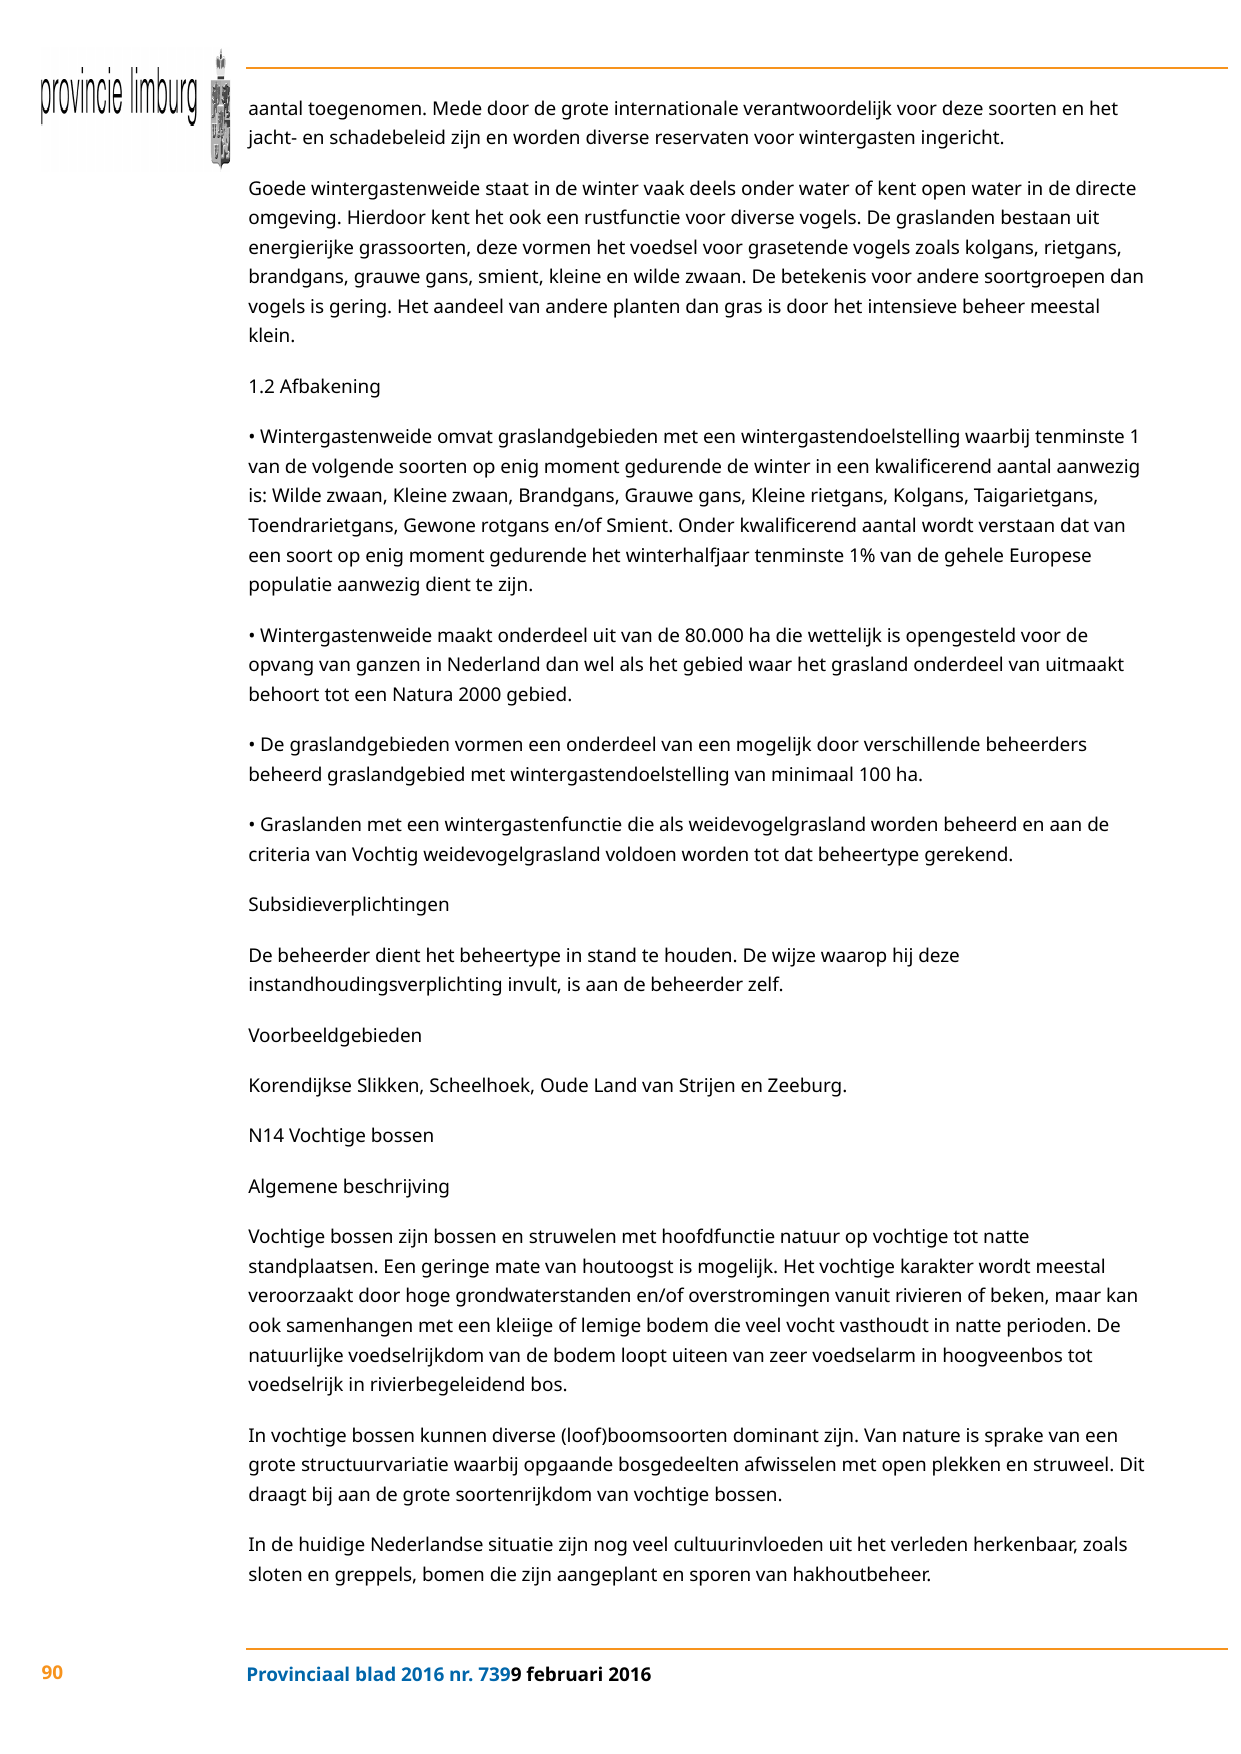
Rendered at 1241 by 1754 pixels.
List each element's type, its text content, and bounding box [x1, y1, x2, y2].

picture [41, 47, 231, 172]
text Goede wintergastenweide staat in de winter vaak deels onder water of kent open water in de directe omgeving. Hierdoor kent het ook een rustfunctie voor diverse vogels. De graslanden bestaan uit energierijke grassoorten, deze vormen het voedsel voor grasetende vogels zoals kolgans, rietgans, brandgans, grauwe gans, smient, kleine en wilde zwaan. De betekenis voor andere soortgroepen dan vogels is gering. Het aandeel van andere planten dan gras is door het intensieve beheer meestal klein. [248, 175, 1152, 348]
text 1.2 Afbakening [248, 373, 1152, 399]
text • De graslandgebieden vormen een onderdeel van een mogelijk door verschillende beheerders beheerd graslandgebied met wintergastendoelstelling van minimaal 100 ha. [248, 731, 1152, 787]
text In de huidige Nederlandse situatie zijn nog veel cultuurinvloeden uit het verleden herkenbaar, zoals sloten en greppels, bomen die zijn aangeplant en sporen van hakhoutbeheer. [248, 1531, 1152, 1587]
text Algemene beschrijving [248, 1173, 1152, 1199]
text Voorbeeldgebieden [248, 1022, 1152, 1048]
text Subsidieverplichtingen [248, 891, 1152, 917]
text • Graslanden met een wintergastenfunctie die als weidevogelgrasland worden beheerd en aan de criteria van Vochtig weidevogelgrasland voldoen worden tot dat beheertype gerekend. [248, 811, 1152, 867]
text In vochtige bossen kunnen diverse (loof)boomsoorten dominant zijn. Van nature is sprake van een grote structuurvariatie waarbij opgaande bosgedeelten afwisselen met open plekken en struweel. Dit draagt bij aan de grote soortenrijkdom van vochtige bossen. [248, 1422, 1152, 1507]
text aantal toegenomen. Mede door de grote internationale verantwoordelijk voor deze soorten en het jacht- en schadebeleid zijn en worden diverse reservaten voor wintergasten ingericht. [248, 95, 1152, 150]
text • Wintergastenweide omvat graslandgebieden met een wintergastendoelstelling waarbij tenminste 1 van de volgende soorten op enig moment gedurende de winter in een kwalificerend aantal aanwezig is: Wilde zwaan, Kleine zwaan, Brandgans, Grauwe gans, Kleine rietgans, Kolgans, Taigarietgans, Toendrarietgans, Gewone rotgans en/of Smient. Onder kwalificerend aantal wordt verstaan dat van een soort op enig moment gedurende het winterhalfjaar tenminste 1% van de gehele Europese populatie aanwezig dient te zijn. [248, 423, 1152, 597]
text • Wintergastenweide maakt onderdeel uit van de 80.000 ha die wettelijk is opengesteld voor de opvang van ganzen in Nederland dan wel als het gebied waar het grasland onderdeel van uitmaakt behoort tot een Natura 2000 gebied. [248, 622, 1152, 707]
text N14 Vochtige bossen [248, 1123, 1152, 1148]
text Korendijkse Slikken, Scheelhoek, Oude Land van Strijen en Zeeburg. [248, 1072, 1152, 1098]
text Vochtige bossen zijn bossen en struwelen met hoofdfunctie natuur op vochtige tot natte standplaatsen. Een geringe mate van houtoogst is mogelijk. Het vochtige karakter wordt meestal veroorzaakt door hoge grondwaterstanden en/of overstromingen vanuit rivieren of beken, maar kan ook samenhangen met een kleiige of lemige bodem die veel vocht vasthoudt in natte perioden. De natuurlijke voedselrijkdom van de bodem loopt uiteen van zeer voedselarm in hoogveenbos tot voedselrijk in rivierbegeleidend bos. [248, 1223, 1152, 1397]
text De beheerder dient het beheertype in stand te houden. De wijze waarop hij deze instandhoudingsverplichting invult, is aan de beheerder zelf. [248, 942, 1152, 997]
